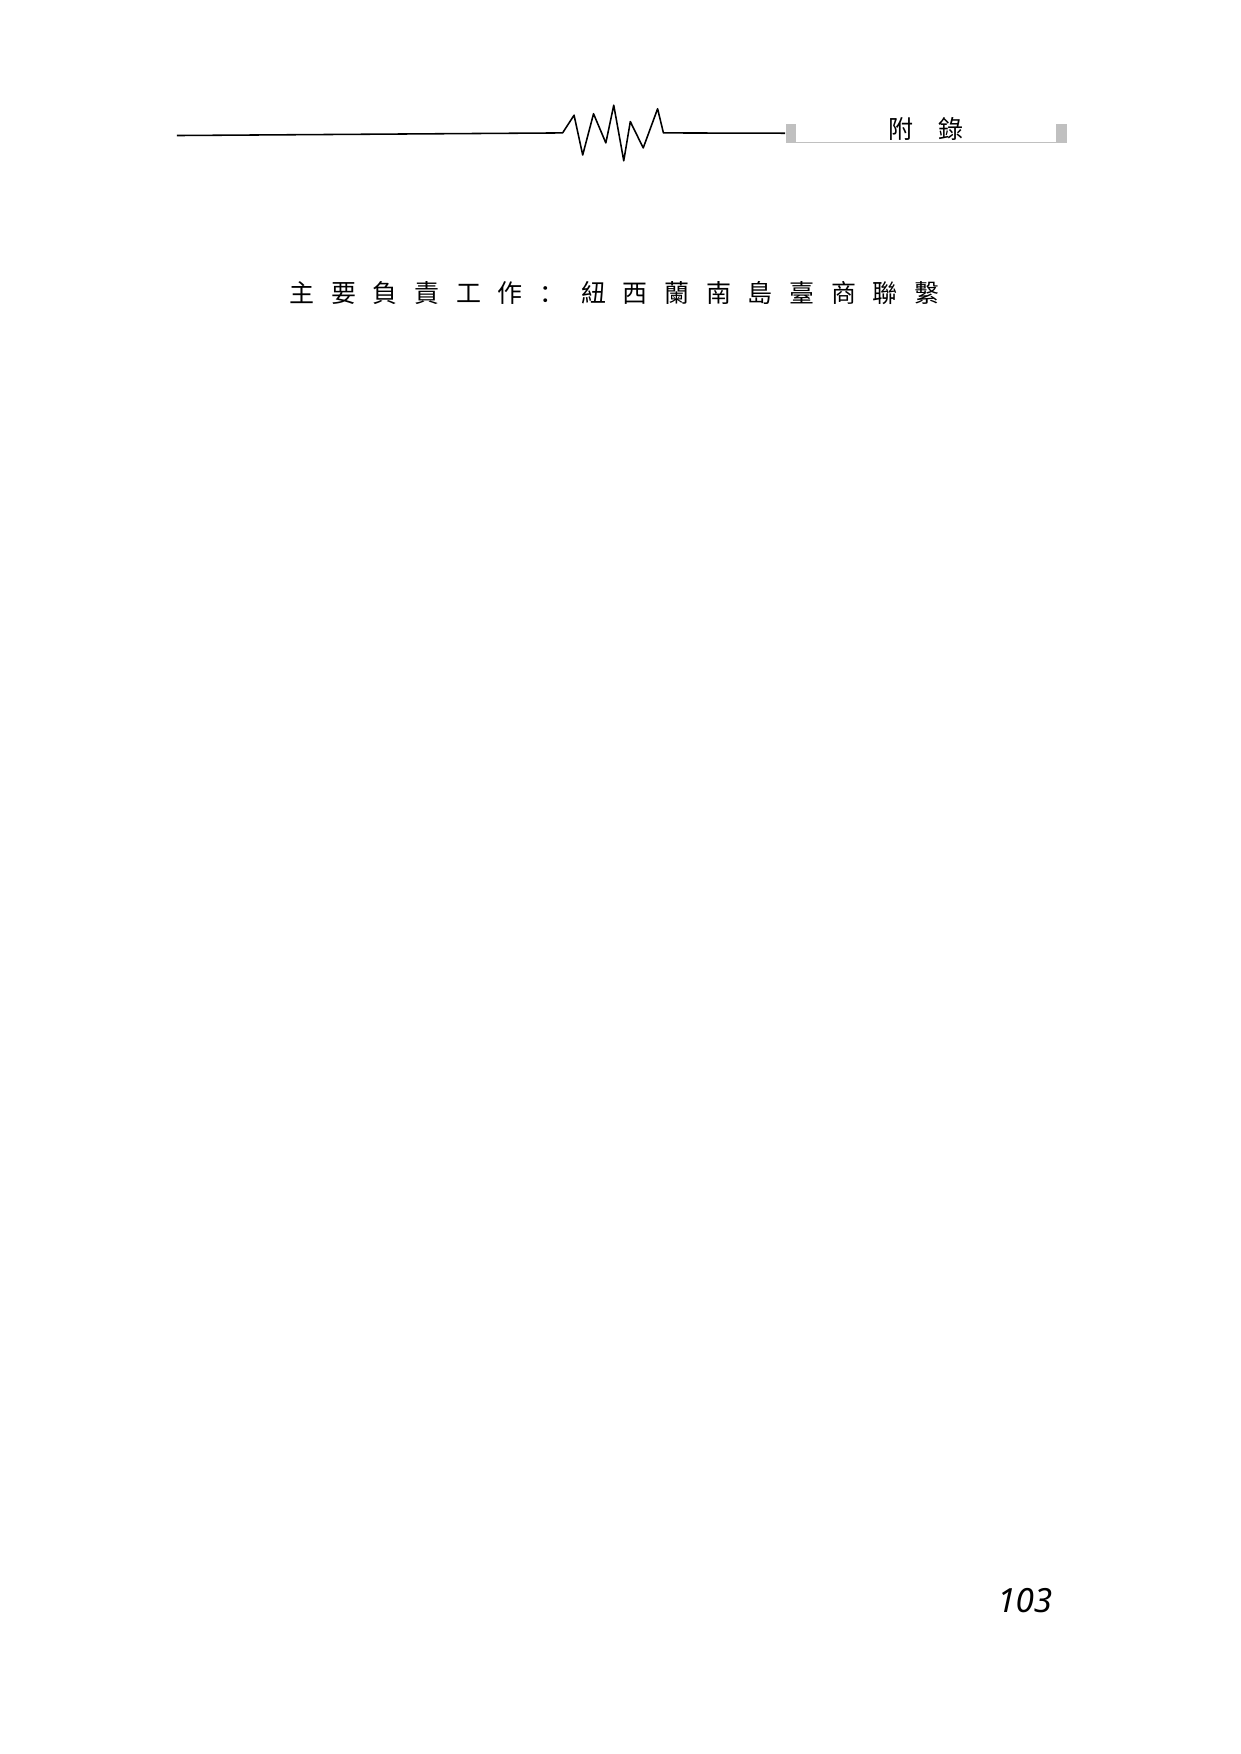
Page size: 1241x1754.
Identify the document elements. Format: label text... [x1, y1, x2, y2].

text 主要負責工作：紐西蘭南島臺商聯繫 [207, 250, 1058, 313]
